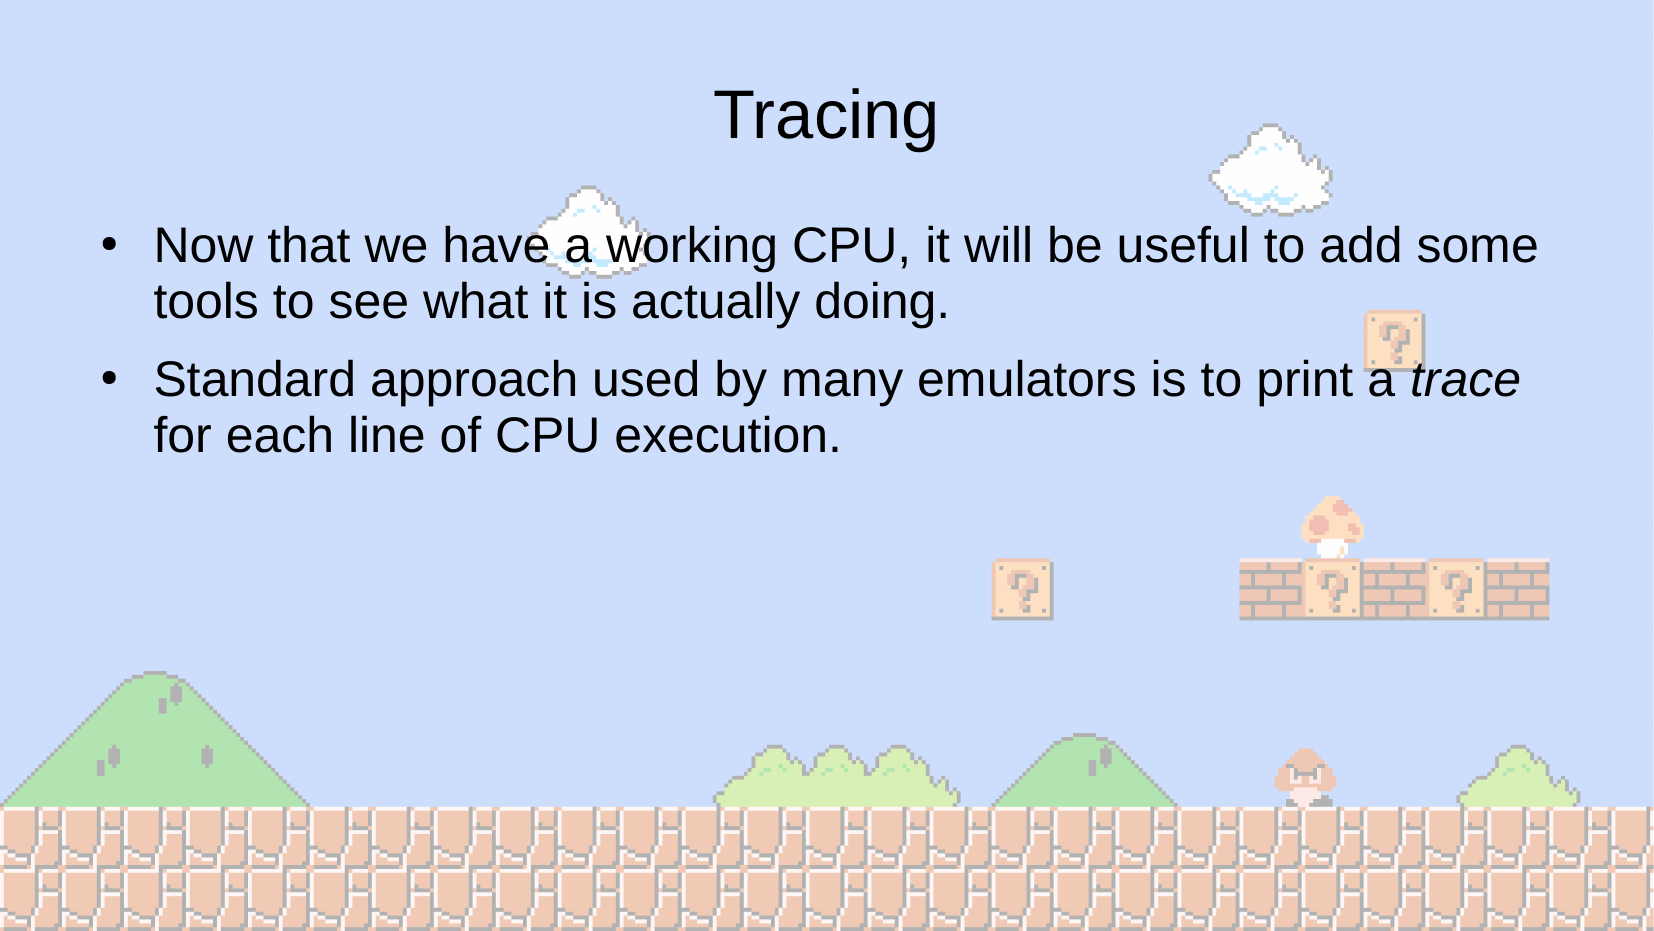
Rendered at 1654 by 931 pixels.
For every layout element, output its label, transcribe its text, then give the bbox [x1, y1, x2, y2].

title Tracing [82, 37, 1571, 193]
list Now that we have a working CPU, it will be useful to add some tools to see what it is actually doing. Standard approach used by many emulators is to print a trace for each line of CPU execution. [82, 217, 1571, 758]
